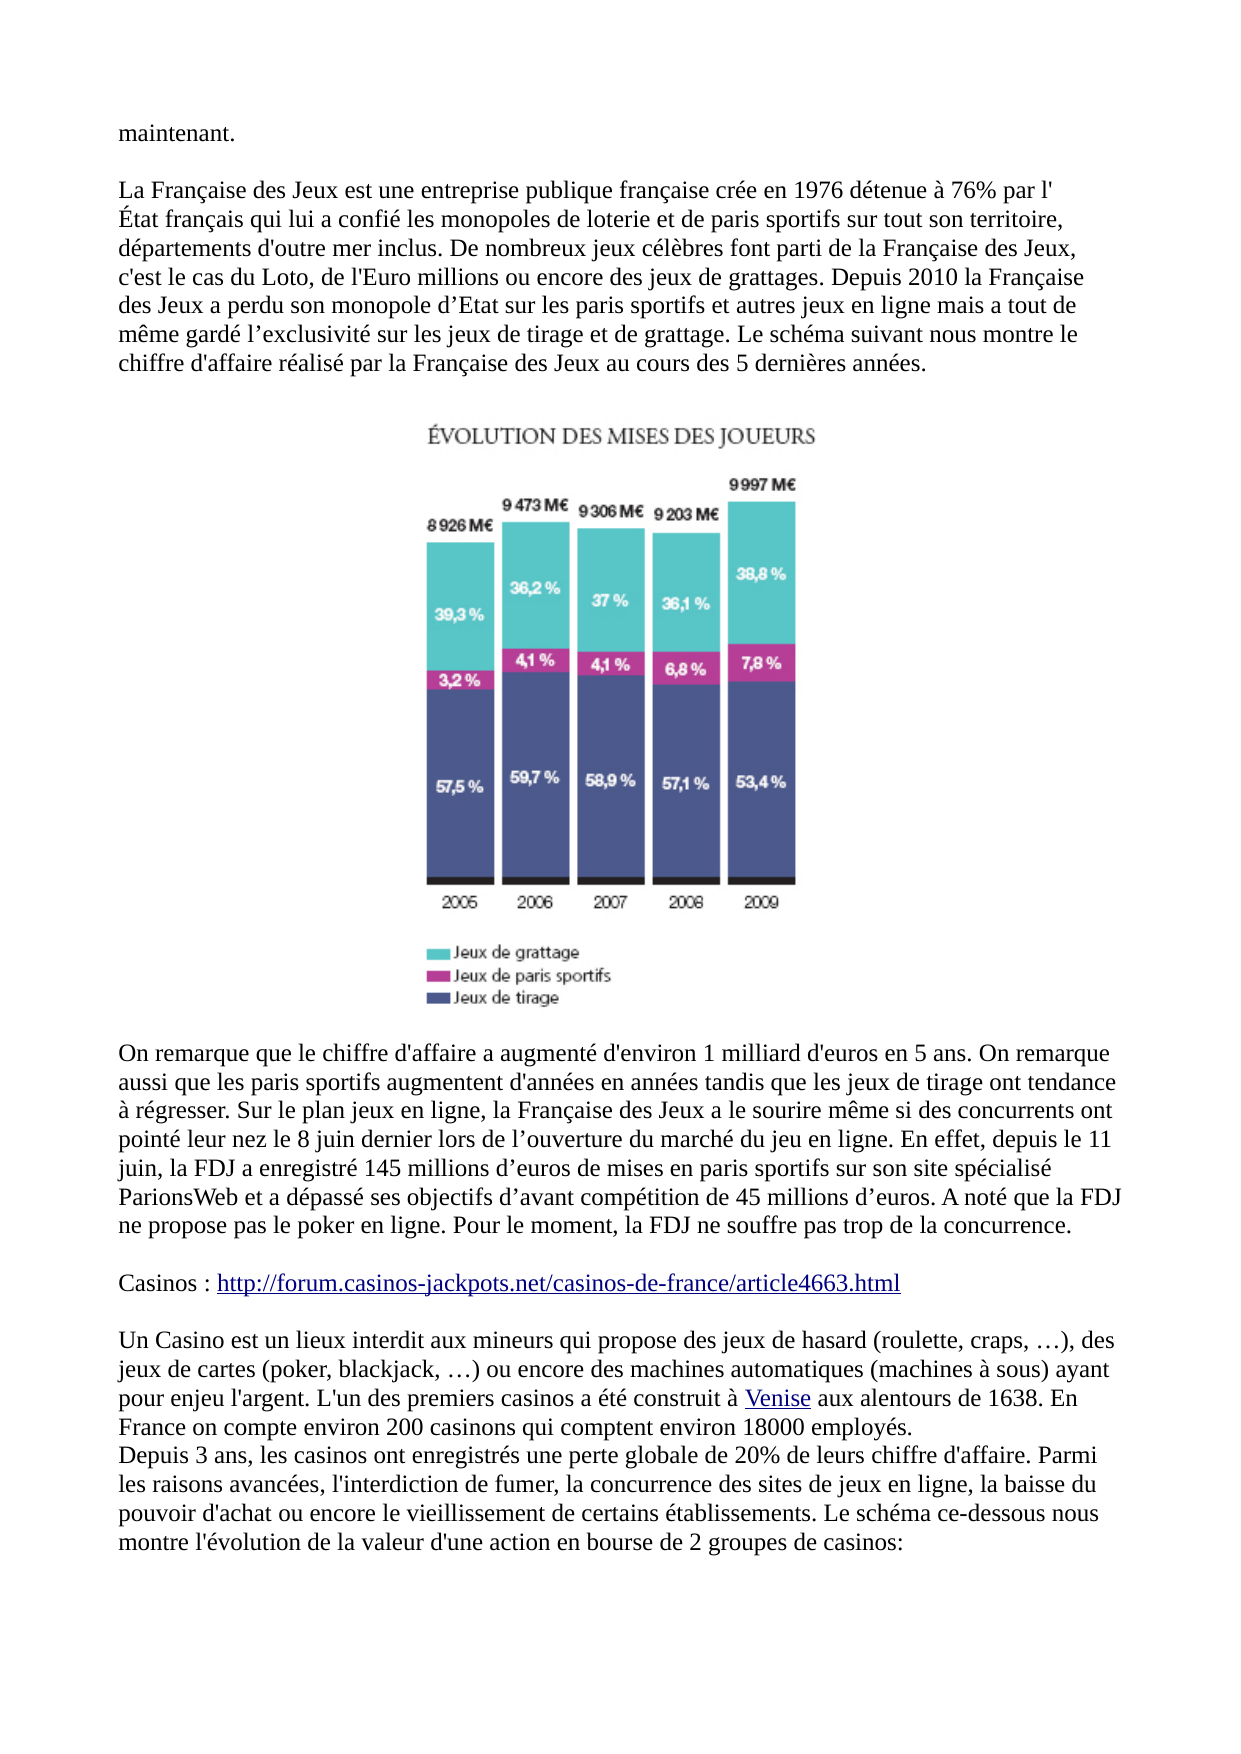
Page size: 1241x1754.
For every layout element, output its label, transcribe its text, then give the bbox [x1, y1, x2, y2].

text Depuis 3 ans, les casinos ont enregistrés une perte globale de 20% de leurs chiffre d'affaire. Parmi les raisons avancées, l'interdiction de fumer, la concurrence des sites de jeux en ligne, la baisse du pouvoir d'achat ou encore le vieillissement de certains établissements. Le schéma ce-dessous nous montre l'évolution de la valeur d'une action en bourse de 2 groupes de casinos: [118, 1441, 1122, 1556]
text La Française des Jeux est une entreprise publique française crée en 1976 détenue à 76% par l' [118, 176, 1122, 204]
picture [402, 405, 838, 1029]
text On remarque que le chiffre d'affaire a augmenté d'environ 1 milliard d'euros en 5 ans. On remarque aussi que les paris sportifs augmentent d'années en années tandis que les jeux de tirage ont tendance à régresser. Sur le plan jeux en ligne, la Française des Jeux a le sourire même si des concurrents ont pointé leur nez le 8 juin dernier lors de l’ouverture du marché du jeu en ligne. En effet, depuis le 11 juin, la FDJ a enregistré 145 millions d’euros de mises en paris sportifs sur son site spécialisé ParionsWeb et a dépassé ses objectifs d’avant compétition de 45 millions d’euros. A noté que la FDJ ne propose pas le poker en ligne. Pour le moment, la FDJ ne souffre pas trop de la concurrence. [118, 1038, 1122, 1239]
text Un Casino est un lieux interdit aux mineurs qui propose des jeux de hasard (roulette, craps, …), des jeux de cartes (poker, blackjack, …) ou encore des machines automatiques (machines à sous) ayant pour enjeu l'argent. L'un des premiers casinos a été construit à Venise aux alentours de 1638. En France on compte environ 200 casinons qui comptent environ 18000 employés. [118, 1326, 1122, 1441]
text État français qui lui a confié les monopoles de loterie et de paris sportifs sur tout son territoire, départements d'outre mer inclus. De nombreux jeux célèbres font parti de la Française des Jeux, c'est le cas du Loto, de l'Euro millions ou encore des jeux de grattages. Depuis 2010 la Française des Jeux a perdu son monopole d’Etat sur les paris sportifs et autres jeux en ligne mais a tout de même gardé l’exclusivité sur les jeux de tirage et de grattage. Le schéma suivant nous montre le chiffre d'affaire réalisé par la Française des Jeux au cours des 5 dernières années. [118, 204, 1122, 377]
text maintenant. [118, 118, 1122, 147]
text Casinos : http://forum.casinos-jackpots.net/casinos-de-france/article4663.html [118, 1268, 1122, 1297]
